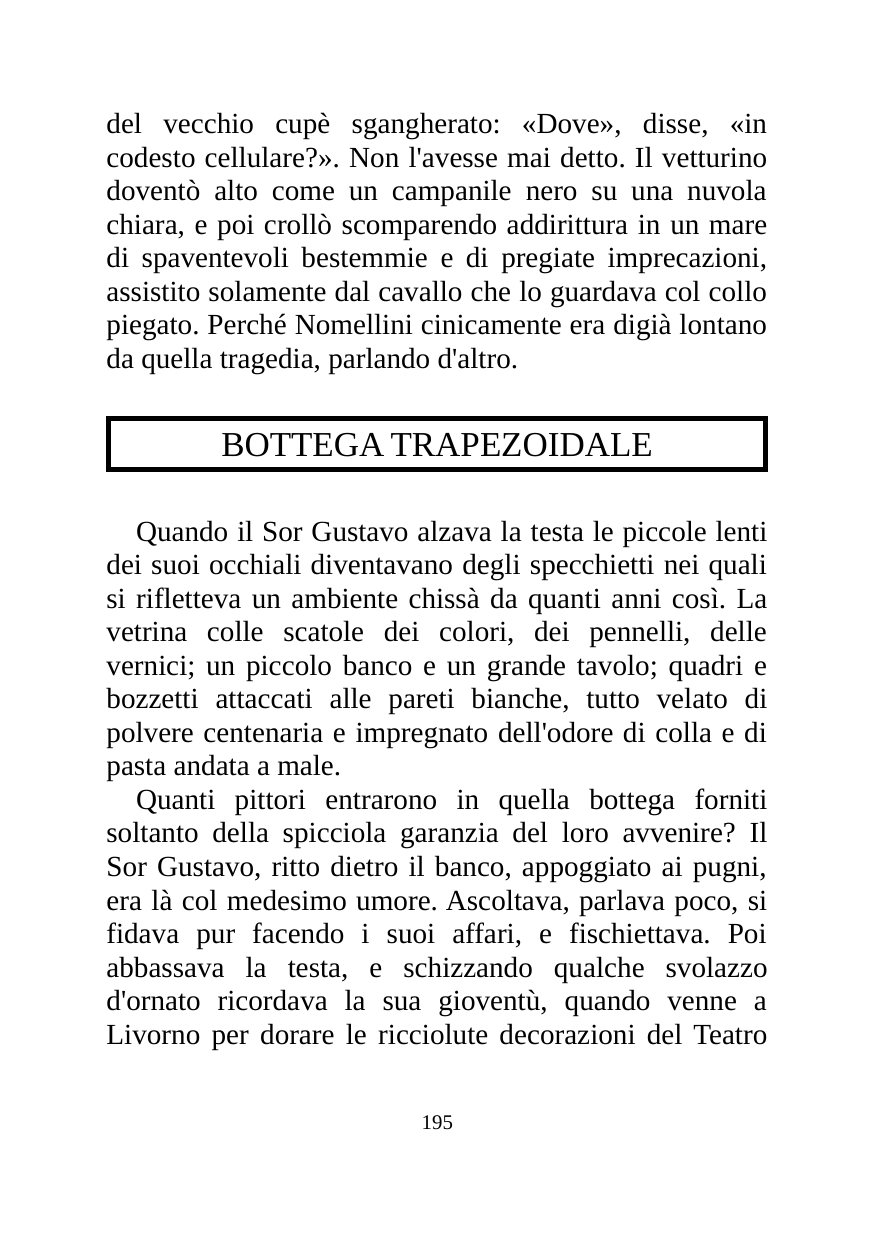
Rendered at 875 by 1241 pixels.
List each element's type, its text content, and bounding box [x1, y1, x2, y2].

text Quanti pittori entrarono in quella bottega forniti soltanto della spicciola garanzia del loro avvenire? Il Sor Gustavo, ritto dietro il banco, appoggiato ai pugni, era là col medesimo umore. Ascoltava, parlava poco, si fidava pur facendo i suoi affari, e fischiettava. Poi abbassava la testa, e schizzando qualche svolazzo d'ornato ricordava la sua gioventù, quando venne a Livorno per dorare le ricciolute decorazioni del Teatro [106, 782, 768, 1050]
text del vecchio cupè sgangherato: «Dove», disse, «in codesto cellulare?». Non l'avesse mai detto. Il vetturino doventò alto come un campanile nero su una nuvola chiara, e poi crollò scomparendo addirittura in un mare di spaventevoli bestemmie e di pregiate imprecazioni, assistito solamente dal cavallo che lo guardava col collo piegato. Perché Nomellini cinicamente era digià lontano da quella tragedia, parlando d'altro. [106, 106, 768, 374]
subtitle BOTTEGA TRAPEZOIDALE [111, 421, 763, 467]
text Quando il Sor Gustavo alzava la testa le piccole lenti dei suoi occhiali diventavano degli specchietti nei quali si rifletteva un ambiente chissà da quanti anni così. La vetrina colle scatole dei colori, dei pennelli, delle vernici; un piccolo banco e un grande tavolo; quadri e bozzetti attaccati alle pareti bianche, tutto velato di polvere centenaria e impregnato dell'odore di colla e di pasta andata a male. [106, 514, 768, 782]
